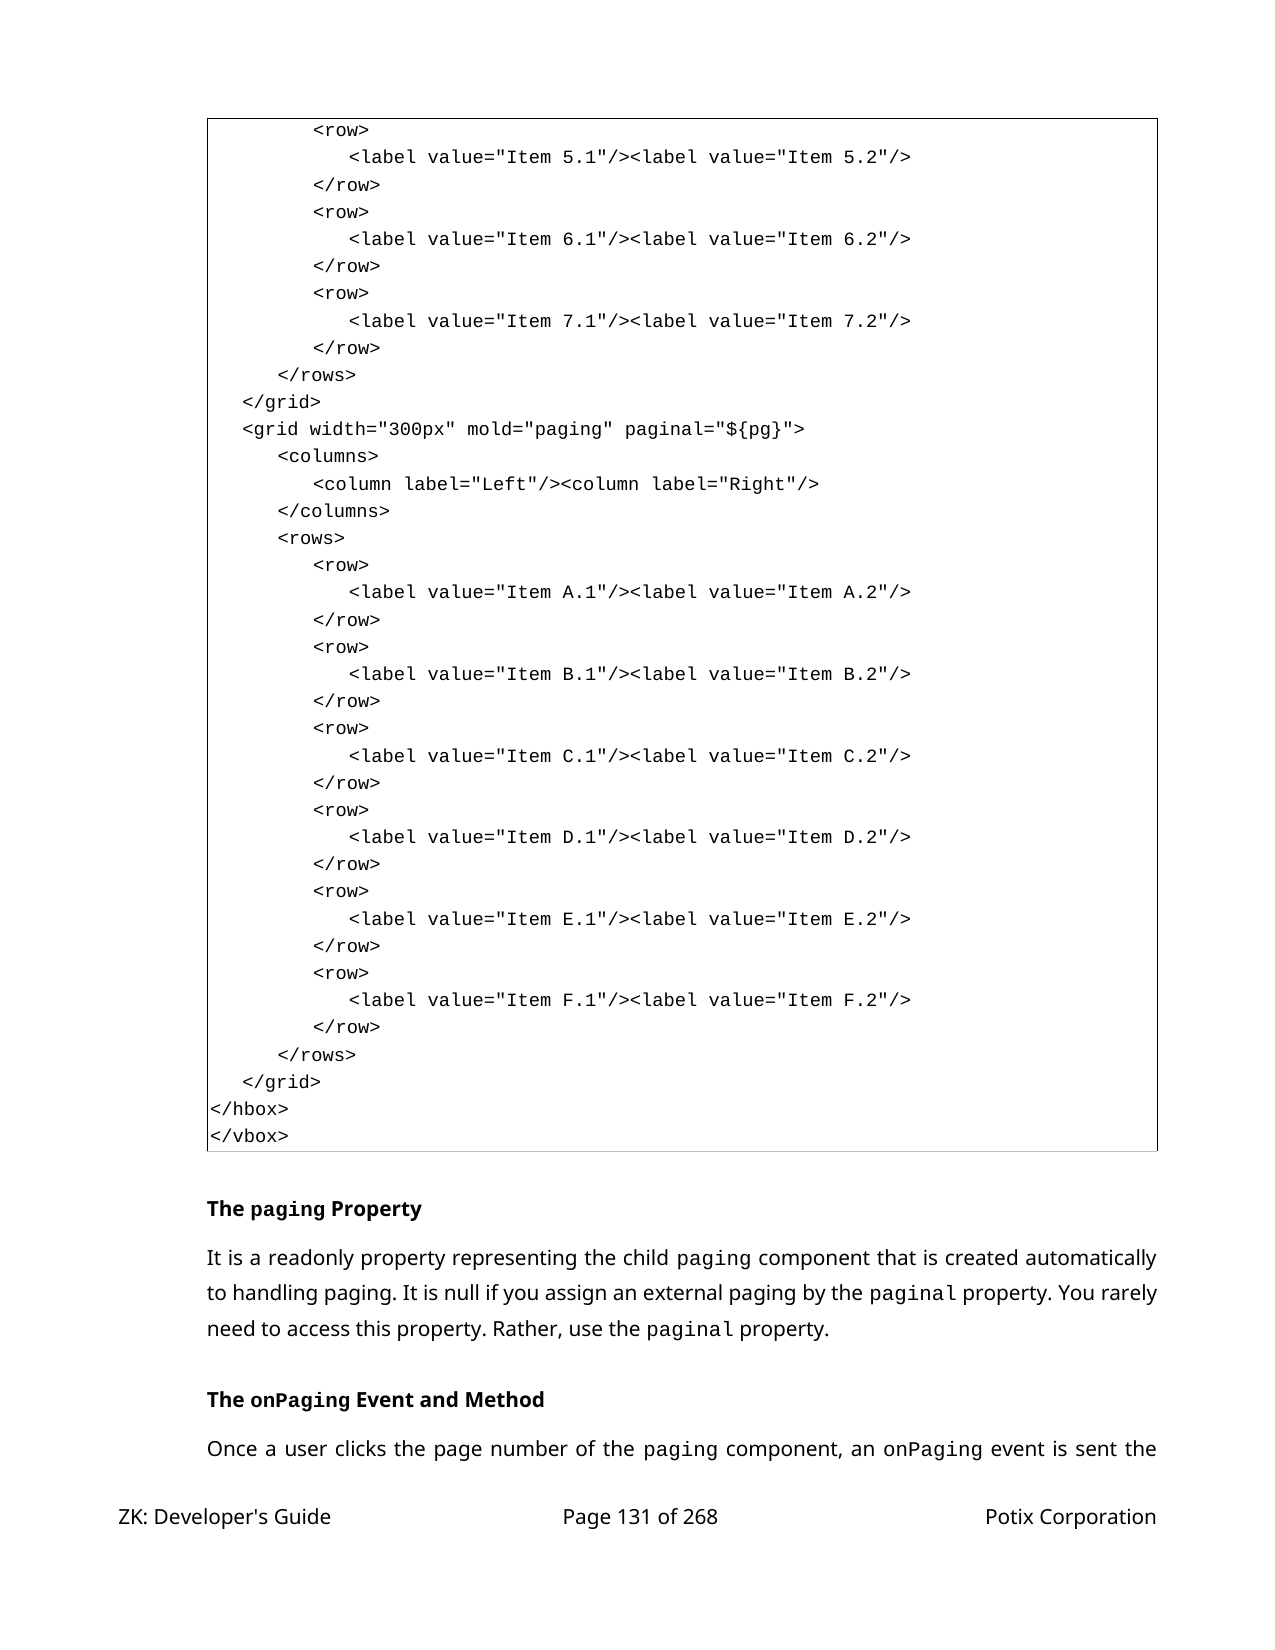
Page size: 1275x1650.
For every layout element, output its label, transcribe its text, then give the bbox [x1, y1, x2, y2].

text <grid width="300px" mold="paging" paginal="${pg}"> [208, 417, 1157, 441]
text <row> [208, 635, 1157, 659]
text <row> [208, 281, 1157, 306]
text <columns> [208, 444, 1157, 469]
text </row> [208, 172, 1157, 197]
subtitle The onPaging Event and Method [207, 1385, 1157, 1414]
text </grid> [208, 1070, 1157, 1094]
text <label value="Item D.1"/><label value="Item D.2"/> [208, 825, 1157, 849]
text <row> [208, 798, 1157, 822]
text </row> [208, 934, 1157, 958]
text </row> [208, 689, 1157, 713]
text </vbox> [208, 1124, 1157, 1151]
text <row> [208, 553, 1157, 577]
text It is a readonly property representing the child paging component that is created automatically to handling paging. It is null if you assign an external paging by the paginal property. You rarely need to access this property. Rather, use the paginal property. [207, 1243, 1157, 1343]
text <row> [208, 200, 1157, 224]
text </row> [208, 771, 1157, 795]
text <label value="Item 6.1"/><label value="Item 6.2"/> [208, 227, 1157, 251]
text <row> [208, 716, 1157, 741]
text <row> [208, 119, 1157, 142]
text </grid> [208, 390, 1157, 414]
text <column label="Left"/><column label="Right"/> [208, 472, 1157, 496]
text Once a user clicks the page number of the paging component, an onPaging event is sent the [207, 1434, 1157, 1463]
text <label value="Item C.1"/><label value="Item C.2"/> [208, 743, 1157, 768]
text </rows> [208, 1042, 1157, 1067]
text </row> [208, 336, 1157, 360]
text </columns> [208, 499, 1157, 523]
text </rows> [208, 363, 1157, 387]
text </row> [208, 254, 1157, 278]
text </row> [208, 1015, 1157, 1039]
subtitle The paging Property [207, 1194, 1157, 1222]
text <label value="Item F.1"/><label value="Item F.2"/> [208, 988, 1157, 1012]
text </row> [208, 607, 1157, 632]
text <label value="Item 7.1"/><label value="Item 7.2"/> [208, 308, 1157, 333]
text <label value="Item A.1"/><label value="Item A.2"/> [208, 580, 1157, 604]
text <rows> [208, 526, 1157, 550]
text <label value="Item 5.1"/><label value="Item 5.2"/> [208, 145, 1157, 169]
text <label value="Item B.1"/><label value="Item B.2"/> [208, 662, 1157, 686]
text <label value="Item E.1"/><label value="Item E.2"/> [208, 907, 1157, 931]
text <row> [208, 961, 1157, 985]
text </hbox> [208, 1097, 1157, 1121]
text </row> [208, 852, 1157, 876]
text <row> [208, 879, 1157, 904]
